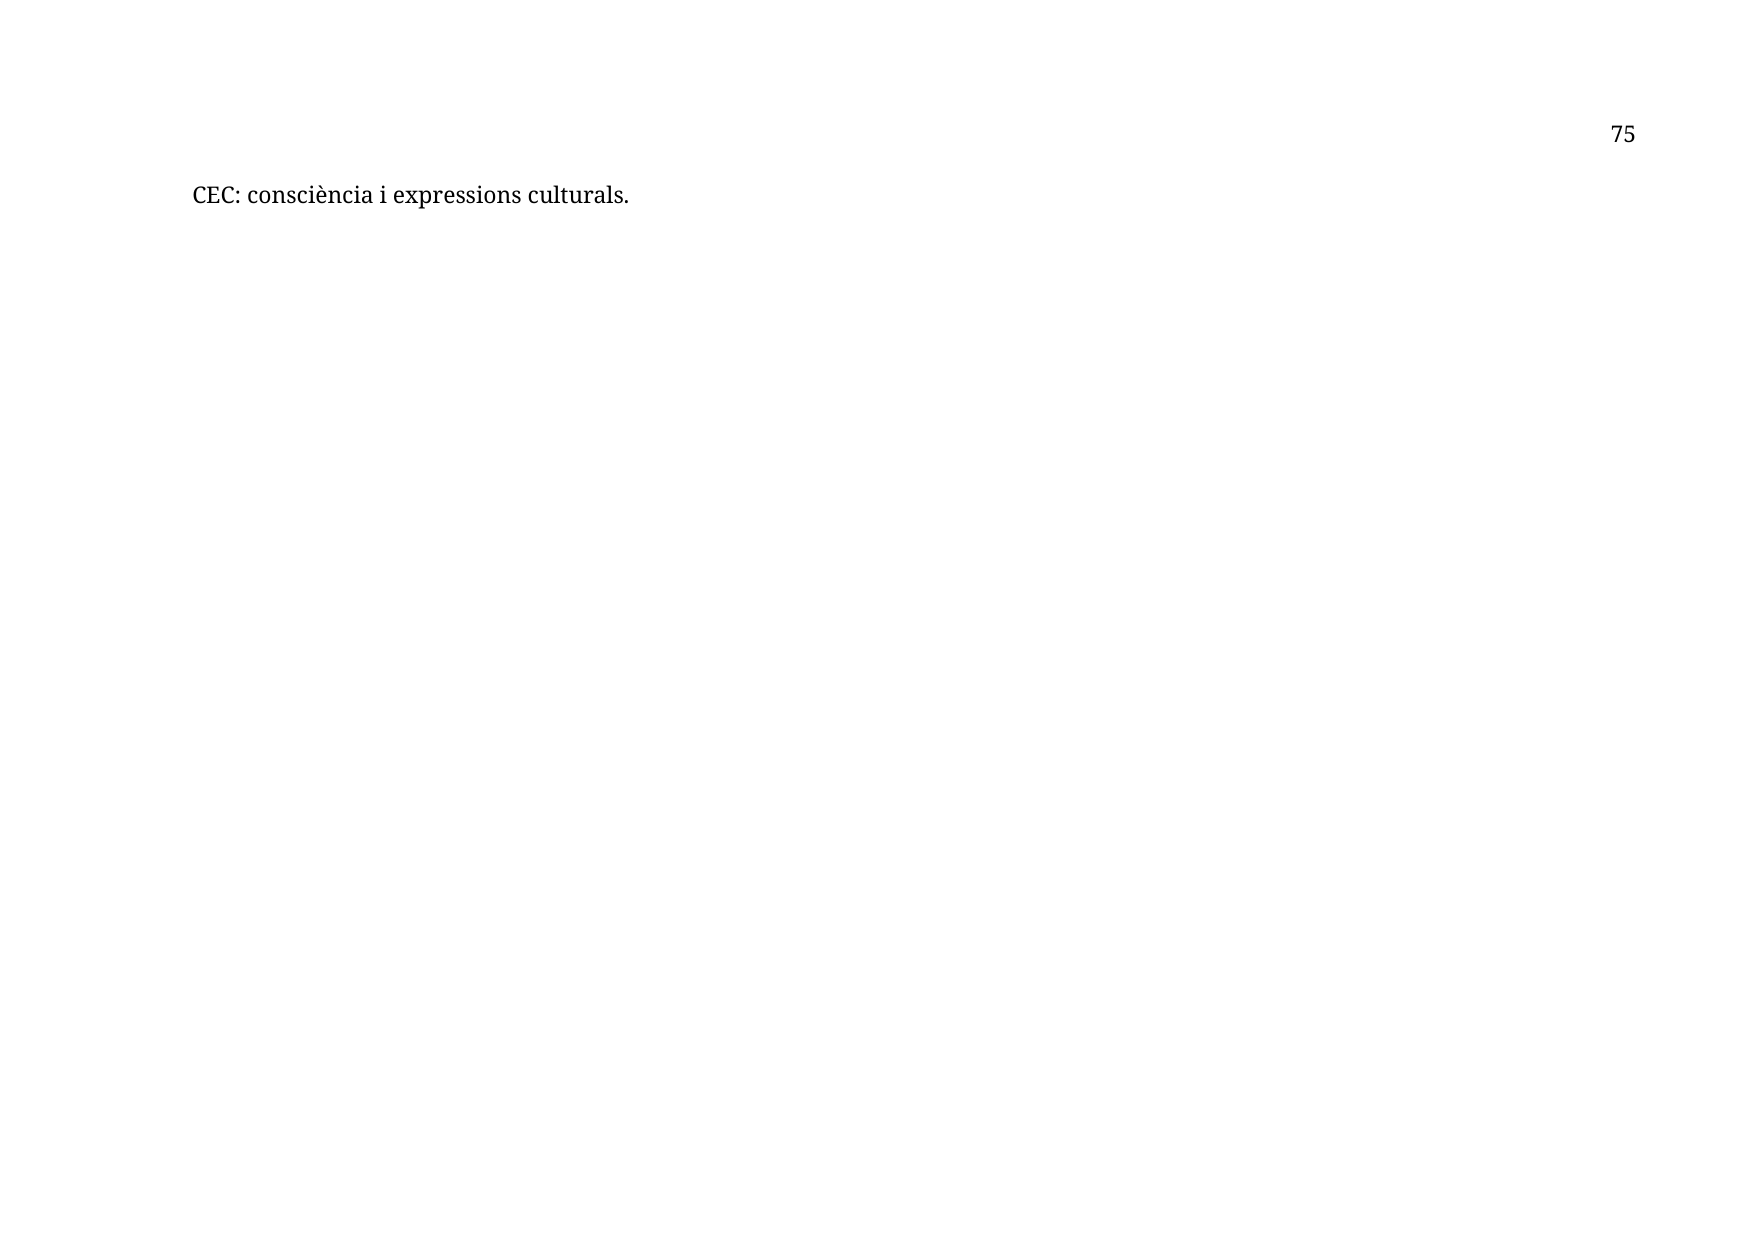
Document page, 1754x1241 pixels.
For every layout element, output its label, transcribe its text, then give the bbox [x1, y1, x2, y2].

text CEC: consciència i expressions culturals. [118, 179, 1636, 210]
